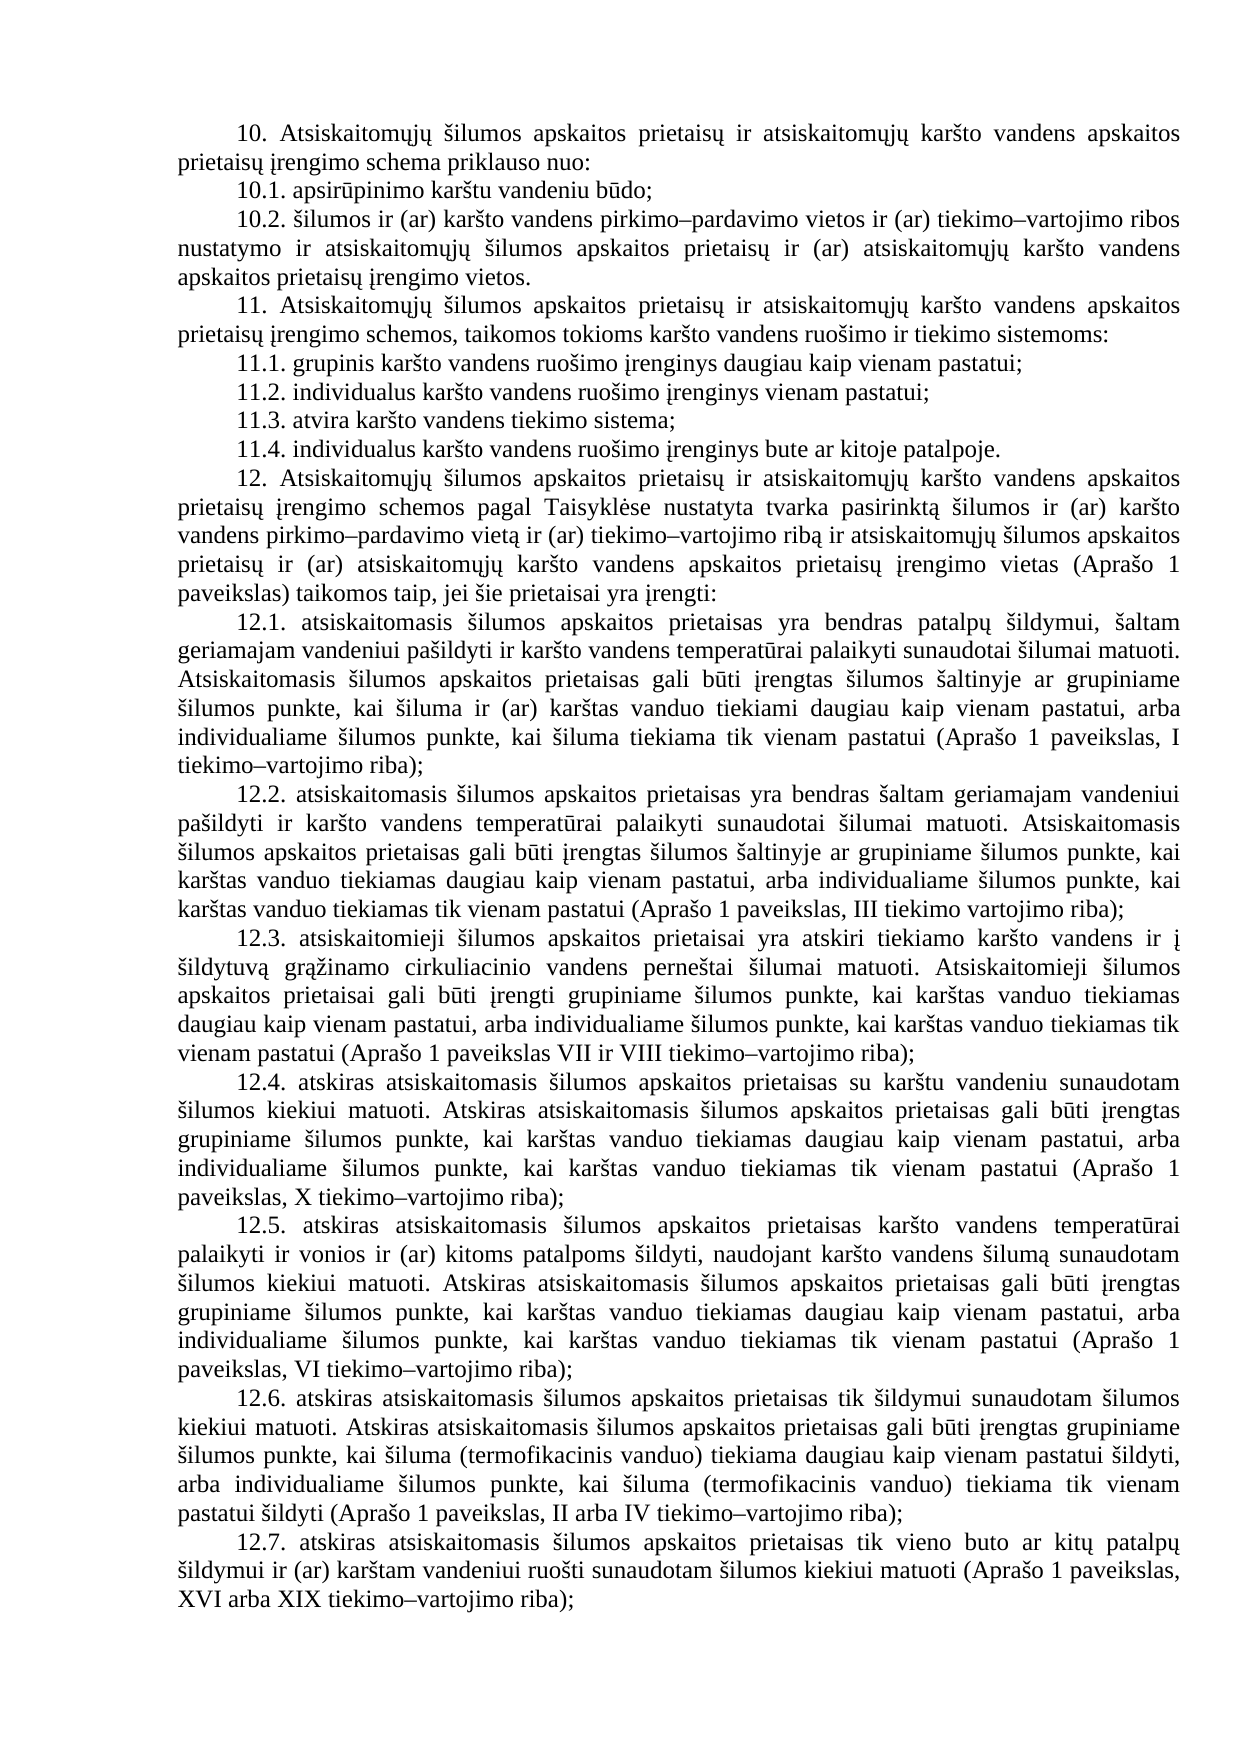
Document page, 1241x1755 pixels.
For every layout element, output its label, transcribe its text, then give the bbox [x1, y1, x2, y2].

text 12.6. atskiras atsiskaitomasis šilumos apskaitos prietaisas tik šildymui sunaudotam šilumos kiekiui matuoti. Atskiras atsiskaitomasis šilumos apskaitos prietaisas gali būti įrengtas grupiniame šilumos punkte, kai šiluma (termofikacinis vanduo) tiekiama daugiau kaip vienam pastatui šildyti, arba individualiame šilumos punkte, kai šiluma (termofikacinis vanduo) tiekiama tik vienam pastatui šildyti (Aprašo 1 paveikslas, II arba IV tiekimo–vartojimo riba); [177, 1383, 1181, 1527]
text 10.1. apsirūpinimo karštu vandeniu būdo; [177, 176, 1181, 204]
text 11.4. individualus karšto vandens ruošimo įrenginys bute ar kitoje patalpoje. [177, 434, 1181, 463]
text 11.3. atvira karšto vandens tiekimo sistema; [177, 406, 1181, 434]
text 12.5. atskiras atsiskaitomasis šilumos apskaitos prietaisas karšto vandens temperatūrai palaikyti ir vonios ir (ar) kitoms patalpoms šildyti, naudojant karšto vandens šilumą sunaudotam šilumos kiekiui matuoti. Atskiras atsiskaitomasis šilumos apskaitos prietaisas gali būti įrengtas grupiniame šilumos punkte, kai karštas vanduo tiekiamas daugiau kaip vienam pastatui, arba individualiame šilumos punkte, kai karštas vanduo tiekiamas tik vienam pastatui (Aprašo 1 paveikslas, VI tiekimo–vartojimo riba); [177, 1211, 1181, 1383]
text 12.4. atskiras atsiskaitomasis šilumos apskaitos prietaisas su karštu vandeniu sunaudotam šilumos kiekiui matuoti. Atskiras atsiskaitomasis šilumos apskaitos prietaisas gali būti įrengtas grupiniame šilumos punkte, kai karštas vanduo tiekiamas daugiau kaip vienam pastatui, arba individualiame šilumos punkte, kai karštas vanduo tiekiamas tik vienam pastatui (Aprašo 1 paveikslas, X tiekimo–vartojimo riba); [177, 1067, 1181, 1211]
text 12. Atsiskaitomųjų šilumos apskaitos prietaisų ir atsiskaitomųjų karšto vandens apskaitos prietaisų įrengimo schemos pagal Taisyklėse nustatyta tvarka pasirinktą šilumos ir (ar) karšto vandens pirkimo–pardavimo vietą ir (ar) tiekimo–vartojimo ribą ir atsiskaitomųjų šilumos apskaitos prietaisų ir (ar) atsiskaitomųjų karšto vandens apskaitos prietaisų įrengimo vietas (Aprašo 1 paveikslas) taikomos taip, jei šie prietaisai yra įrengti: [177, 463, 1181, 607]
text 10.2. šilumos ir (ar) karšto vandens pirkimo–pardavimo vietos ir (ar) tiekimo–vartojimo ribos nustatymo ir atsiskaitomųjų šilumos apskaitos prietaisų ir (ar) atsiskaitomųjų karšto vandens apskaitos prietaisų įrengimo vietos. [177, 204, 1181, 291]
text 12.2. atsiskaitomasis šilumos apskaitos prietaisas yra bendras šaltam geriamajam vandeniui pašildyti ir karšto vandens temperatūrai palaikyti sunaudotai šilumai matuoti. Atsiskaitomasis šilumos apskaitos prietaisas gali būti įrengtas šilumos šaltinyje ar grupiniame šilumos punkte, kai karštas vanduo tiekiamas daugiau kaip vienam pastatui, arba individualiame šilumos punkte, kai karštas vanduo tiekiamas tik vienam pastatui (Aprašo 1 paveikslas, III tiekimo vartojimo riba); [177, 779, 1181, 923]
text 12.3. atsiskaitomieji šilumos apskaitos prietaisai yra atskiri tiekiamo karšto vandens ir į šildytuvą grąžinamo cirkuliacinio vandens perneštai šilumai matuoti. Atsiskaitomieji šilumos apskaitos prietaisai gali būti įrengti grupiniame šilumos punkte, kai karštas vanduo tiekiamas daugiau kaip vienam pastatui, arba individualiame šilumos punkte, kai karštas vanduo tiekiamas tik vienam pastatui (Aprašo 1 paveikslas VII ir VIII tiekimo–vartojimo riba); [177, 923, 1181, 1067]
text 11. Atsiskaitomųjų šilumos apskaitos prietaisų ir atsiskaitomųjų karšto vandens apskaitos prietaisų įrengimo schemos, taikomos tokioms karšto vandens ruošimo ir tiekimo sistemoms: [177, 291, 1181, 348]
text 11.1. grupinis karšto vandens ruošimo įrenginys daugiau kaip vienam pastatui; [177, 348, 1181, 377]
text 12.1. atsiskaitomasis šilumos apskaitos prietaisas yra bendras patalpų šildymui, šaltam geriamajam vandeniui pašildyti ir karšto vandens temperatūrai palaikyti sunaudotai šilumai matuoti. Atsiskaitomasis šilumos apskaitos prietaisas gali būti įrengtas šilumos šaltinyje ar grupiniame šilumos punkte, kai šiluma ir (ar) karštas vanduo tiekiami daugiau kaip vienam pastatui, arba individualiame šilumos punkte, kai šiluma tiekiama tik vienam pastatui (Aprašo 1 paveikslas, I tiekimo–vartojimo riba); [177, 607, 1181, 779]
text 11.2. individualus karšto vandens ruošimo įrenginys vienam pastatui; [177, 377, 1181, 406]
text 10. Atsiskaitomųjų šilumos apskaitos prietaisų ir atsiskaitomųjų karšto vandens apskaitos prietaisų įrengimo schema priklauso nuo: [177, 118, 1181, 176]
text 12.7. atskiras atsiskaitomasis šilumos apskaitos prietaisas tik vieno buto ar kitų patalpų šildymui ir (ar) karštam vandeniui ruošti sunaudotam šilumos kiekiui matuoti (Aprašo 1 paveikslas, XVI arba XIX tiekimo–vartojimo riba); [177, 1527, 1181, 1613]
